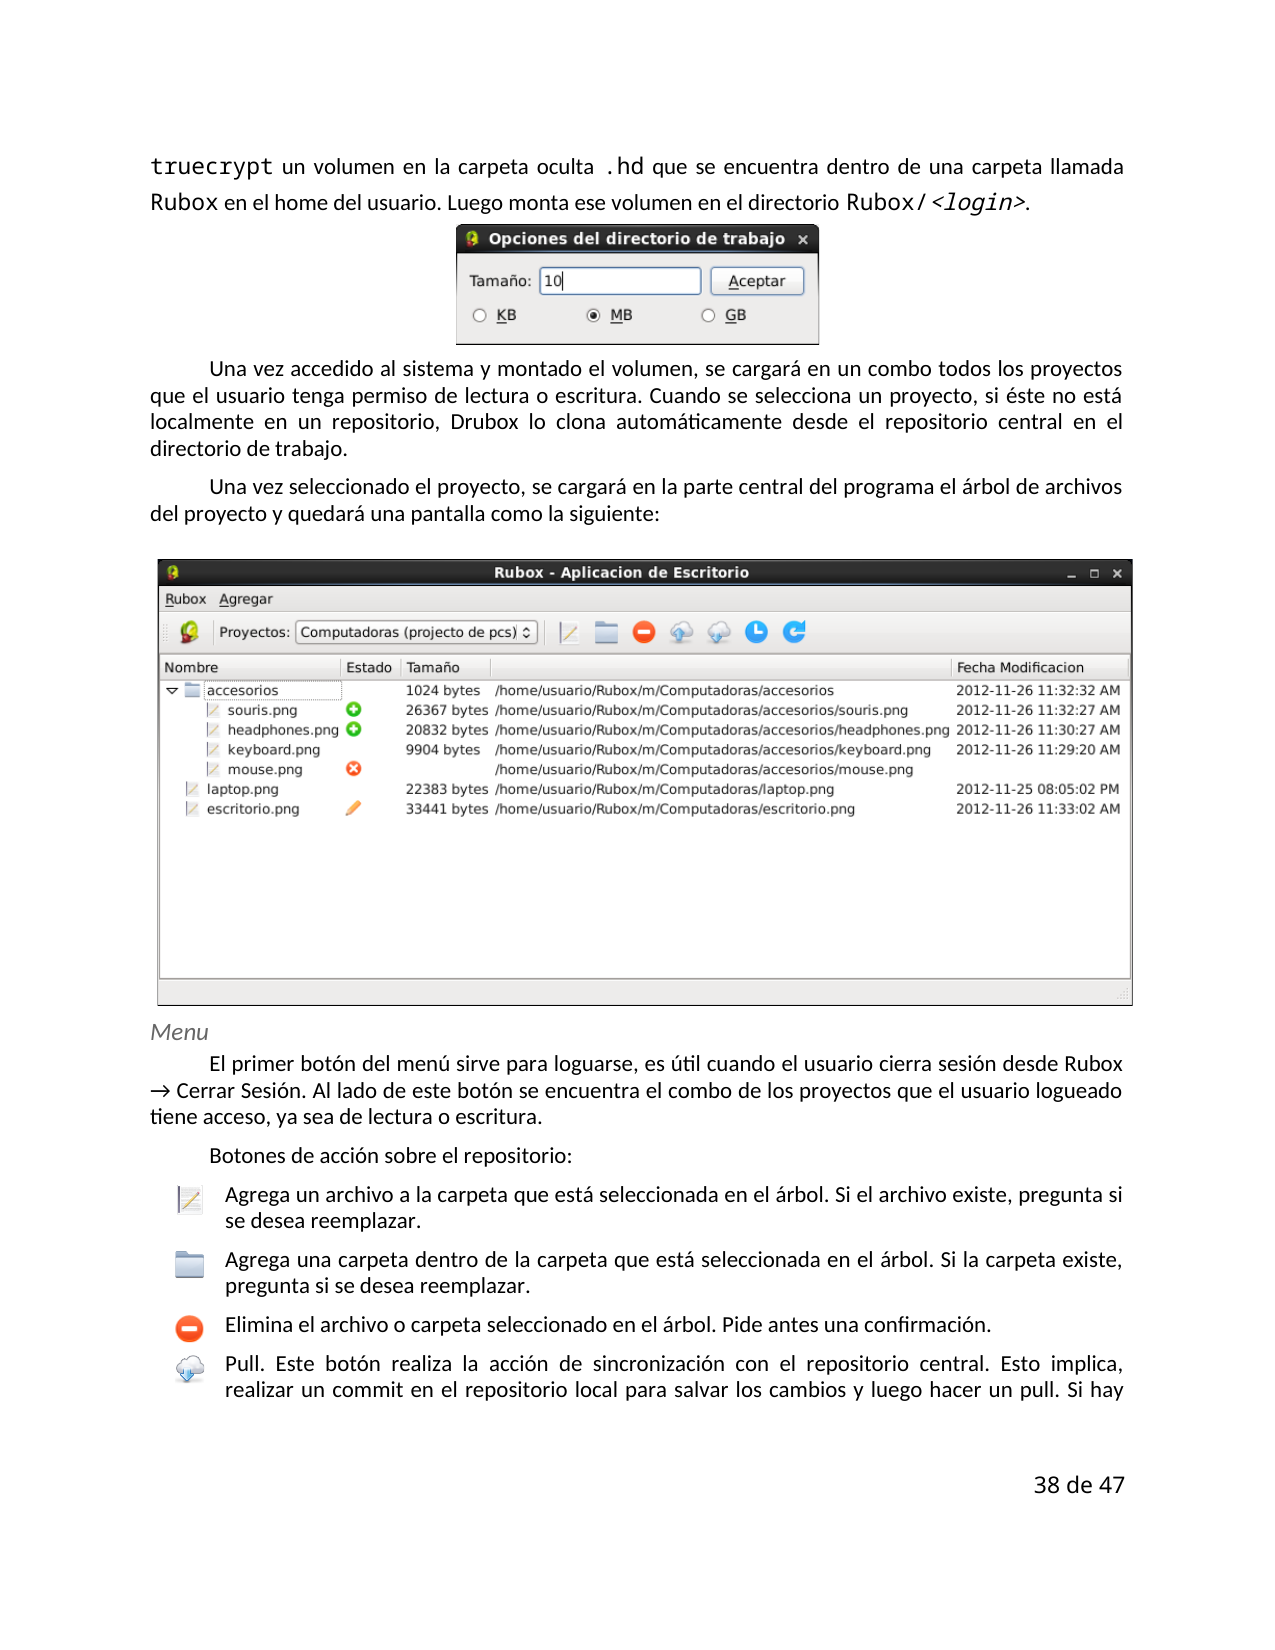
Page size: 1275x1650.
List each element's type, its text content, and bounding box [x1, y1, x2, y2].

text Botones de acción sobre el repositorio: [150, 1146, 1125, 1169]
picture [157, 559, 1133, 1006]
text El primer botón del menú sirve para loguarse, es útil cuando el usuario cierra sesión desde Rubox → Cerrar Sesión. Al lado de este botón se encuentra el combo de los proyectos que el usuario logueado tiene acceso, ya sea de lectura o escritura. [150, 1054, 1125, 1130]
text Elimina el archivo o carpeta seleccionado en el árbol. Pide antes una confirmación. [225, 1315, 1125, 1338]
text Pull. Este botón realiza la acción de sincronización con el repositorio central. Esto implica, realizar un commit en el repositorio local para salvar los cambios y luego hacer un pull. Si hay [225, 1354, 1125, 1403]
text Agrega un archivo a la carpeta que está seleccionada en el árbol. Si el archivo existe, pregunta si se desea reemplazar. [225, 1185, 1125, 1234]
text Una vez seleccionado el proyecto, se cargará en la parte central del programa el árbol de archivos del proyecto y quedará una pantalla como la siguiente: [150, 478, 1125, 527]
picture [174, 1250, 205, 1280]
picture [456, 224, 820, 345]
text Una vez accedido al sistema y montado el volumen, se cargará en un combo todos los proyectos que el usuario tenga permiso de lectura o escritura. Cuando se selecciona un proyecto, si éste no está localmente en un repositorio, Drubox lo clona automáticamente desde el repositorio central en el directorio de trabajo. [150, 345, 1125, 462]
picture [174, 1315, 205, 1345]
text Agrega una carpeta dentro de la carpeta que está seleccionada en el árbol. Si la carpeta existe, pregunta si se desea reemplazar. [225, 1250, 1125, 1299]
picture [174, 1185, 205, 1215]
subtitle Menu [150, 1006, 1125, 1047]
text truecrypt un volumen en la carpeta oculta .hd que se encuentra dentro de una carpeta llamada Rubox en el home del usuario. Luego monta ese volumen en el directorio Rubox/<login>. [150, 150, 1125, 217]
picture [174, 1354, 205, 1384]
